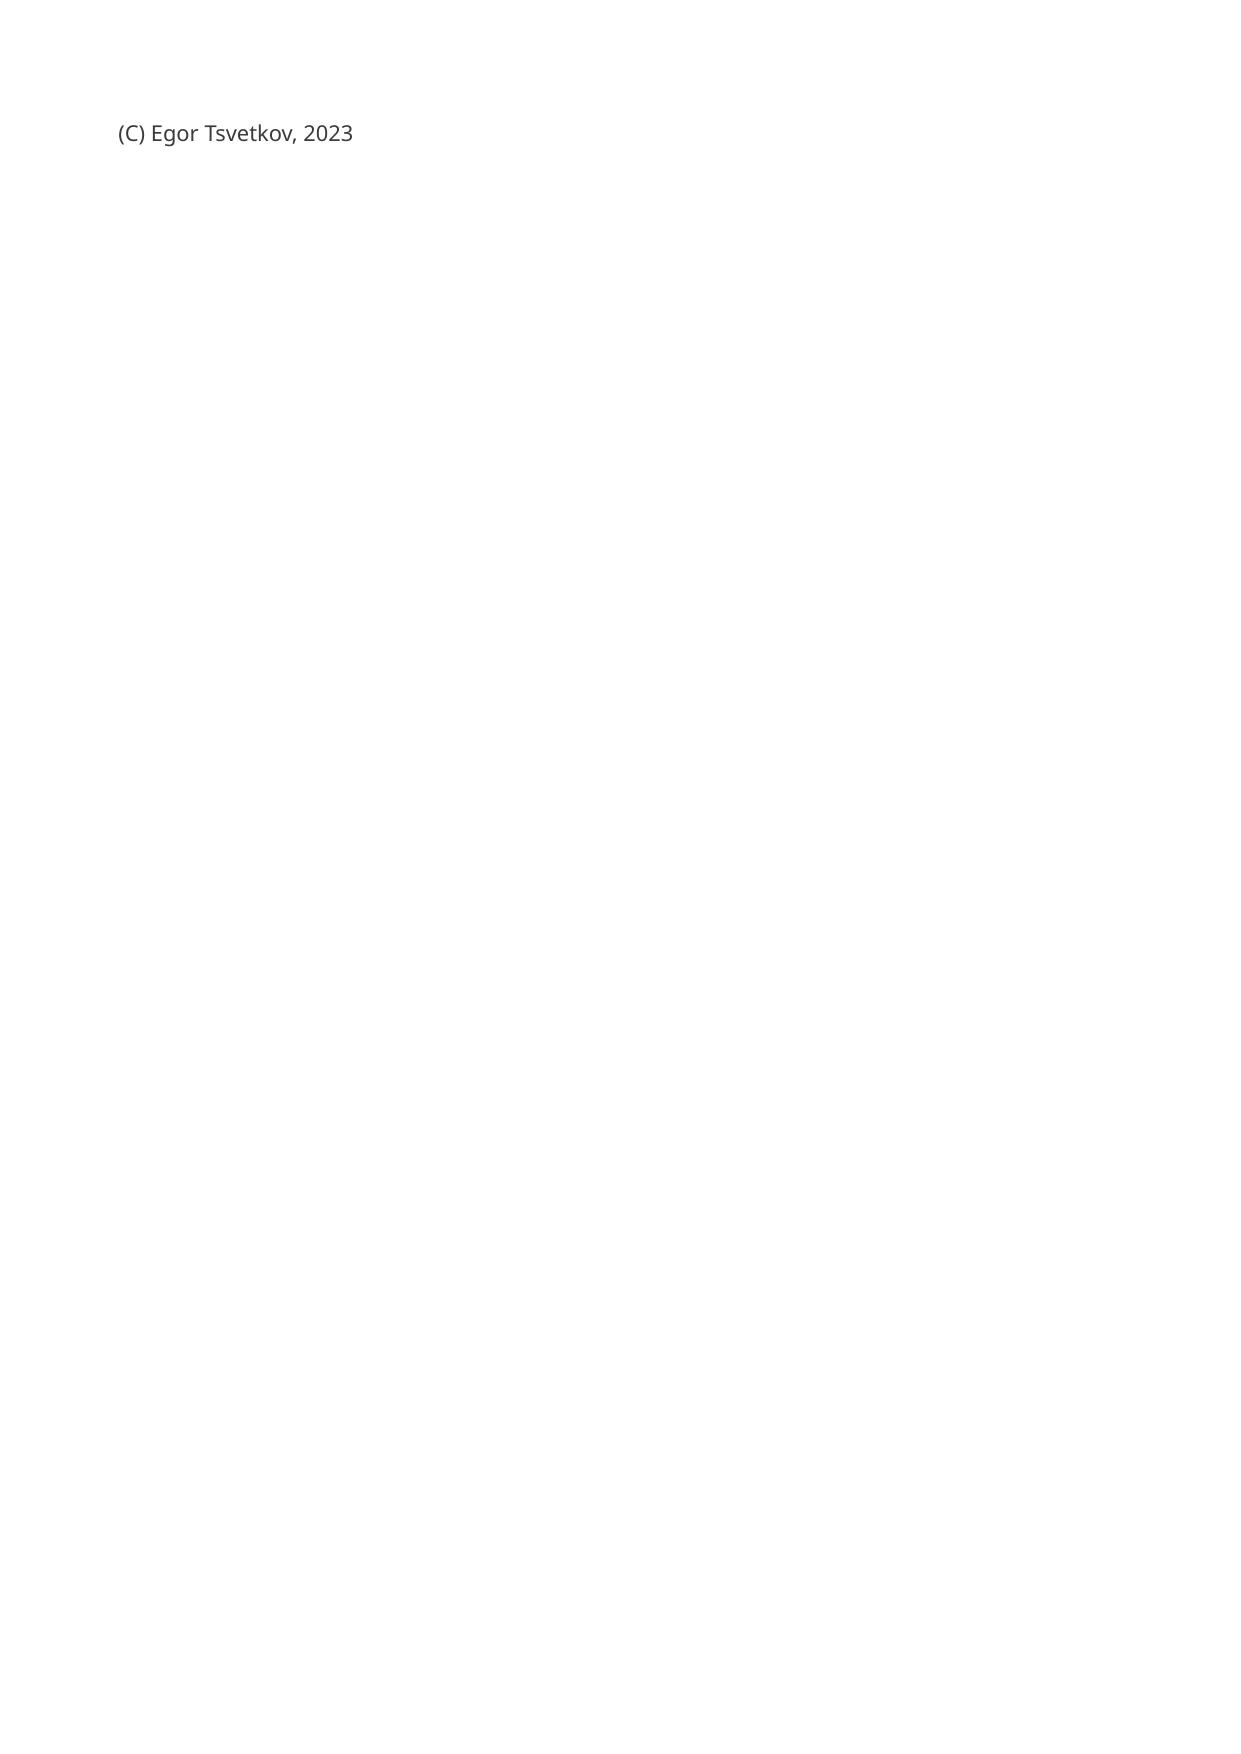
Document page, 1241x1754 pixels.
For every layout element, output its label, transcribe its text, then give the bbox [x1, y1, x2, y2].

text (C) Egor Tsvetkov, 2023 [118, 118, 1122, 148]
